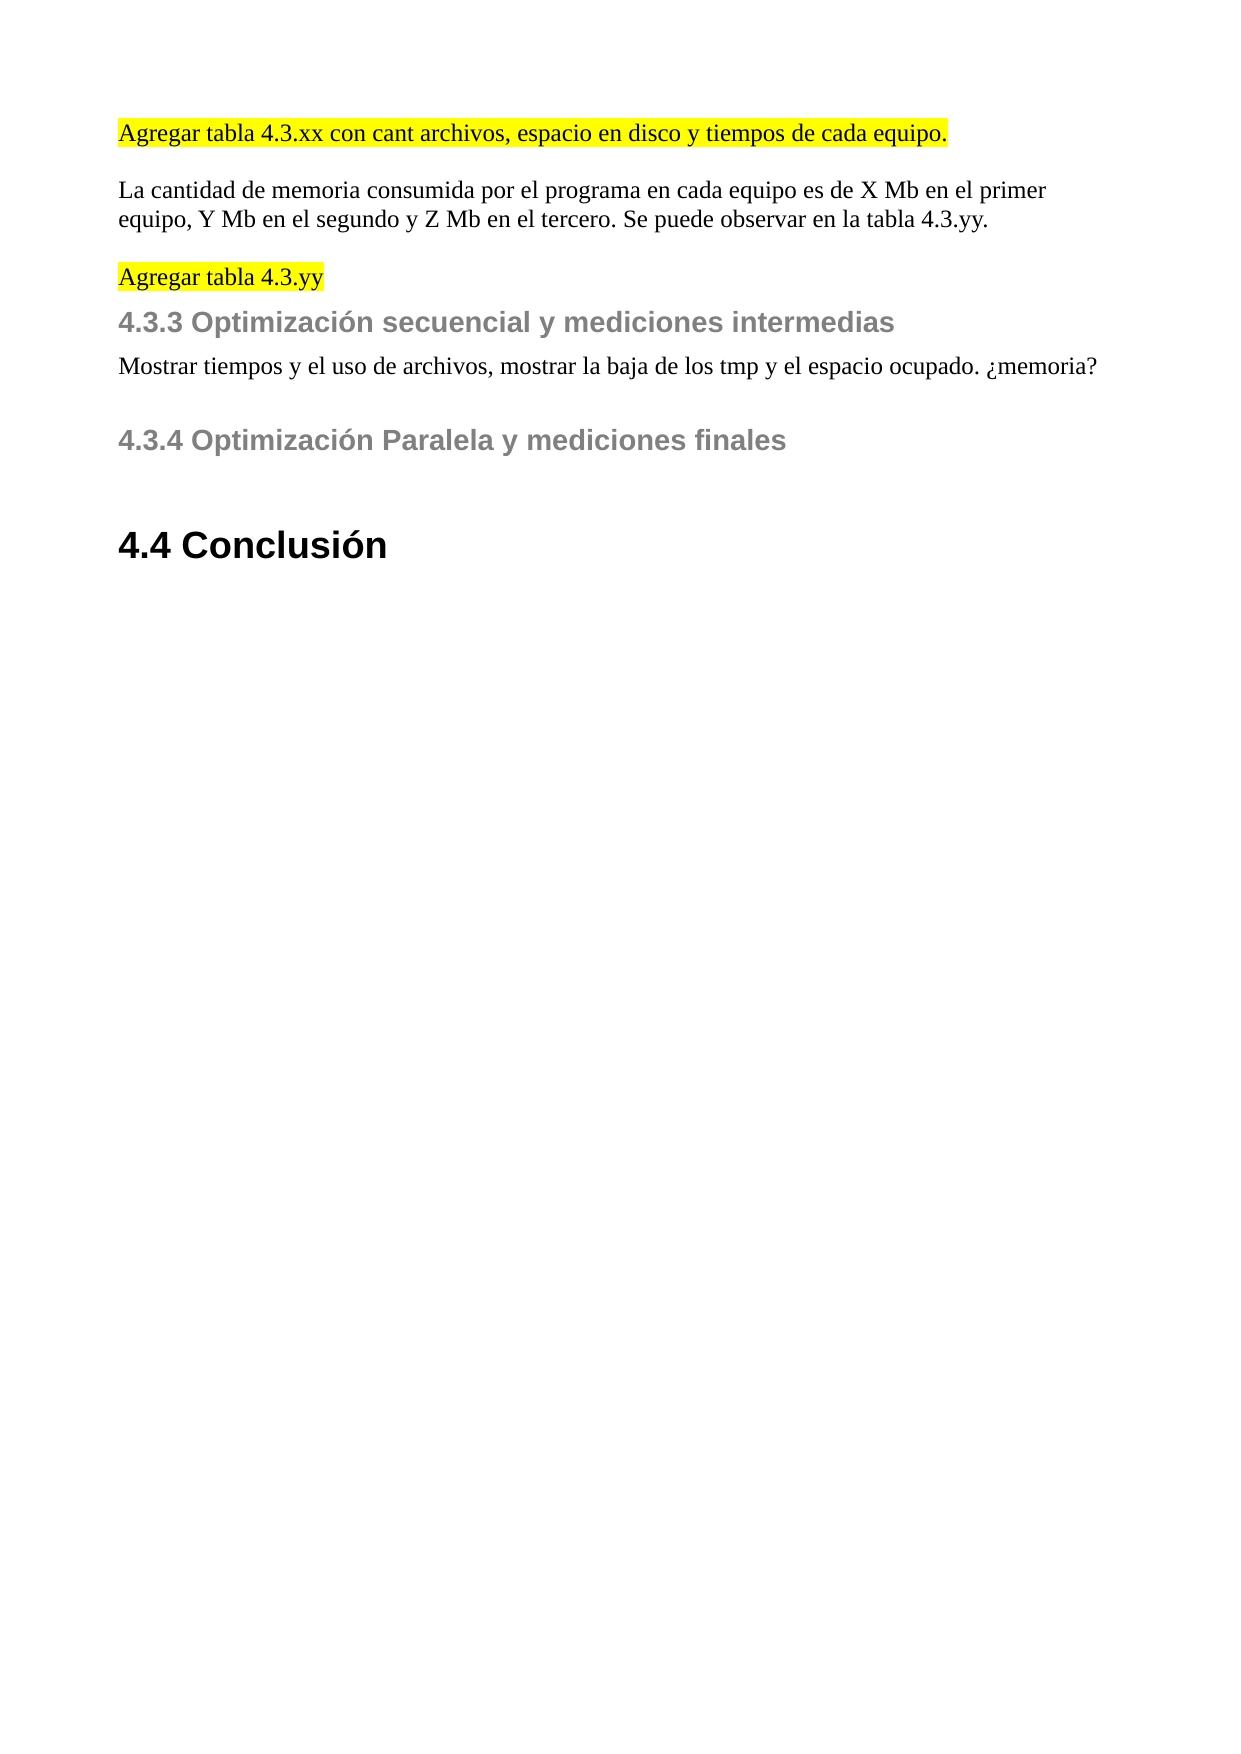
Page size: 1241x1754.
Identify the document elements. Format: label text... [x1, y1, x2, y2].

subtitle 4.4 Conclusión [118, 523, 1122, 567]
subtitle 4.3.4 Optimización Paralela y mediciones finales [118, 423, 1122, 457]
text La cantidad de memoria consumida por el programa en cada equipo es de X Mb en el primer equipo, Y Mb en el segundo y Z Mb en el tercero. Se puede observar en la tabla 4.3.yy. [118, 176, 1122, 233]
subtitle 4.3.3 Optimización secuencial y mediciones intermedias [118, 305, 1122, 339]
text Agregar tabla 4.3.xx con cant archivos, espacio en disco y tiempos de cada equipo. [118, 118, 1122, 147]
text Agregar tabla 4.3.yy [118, 262, 1122, 291]
text Mostrar tiempos y el uso de archivos, mostrar la baja de los tmp y el espacio ocupado. ¿memoria? [118, 351, 1122, 380]
